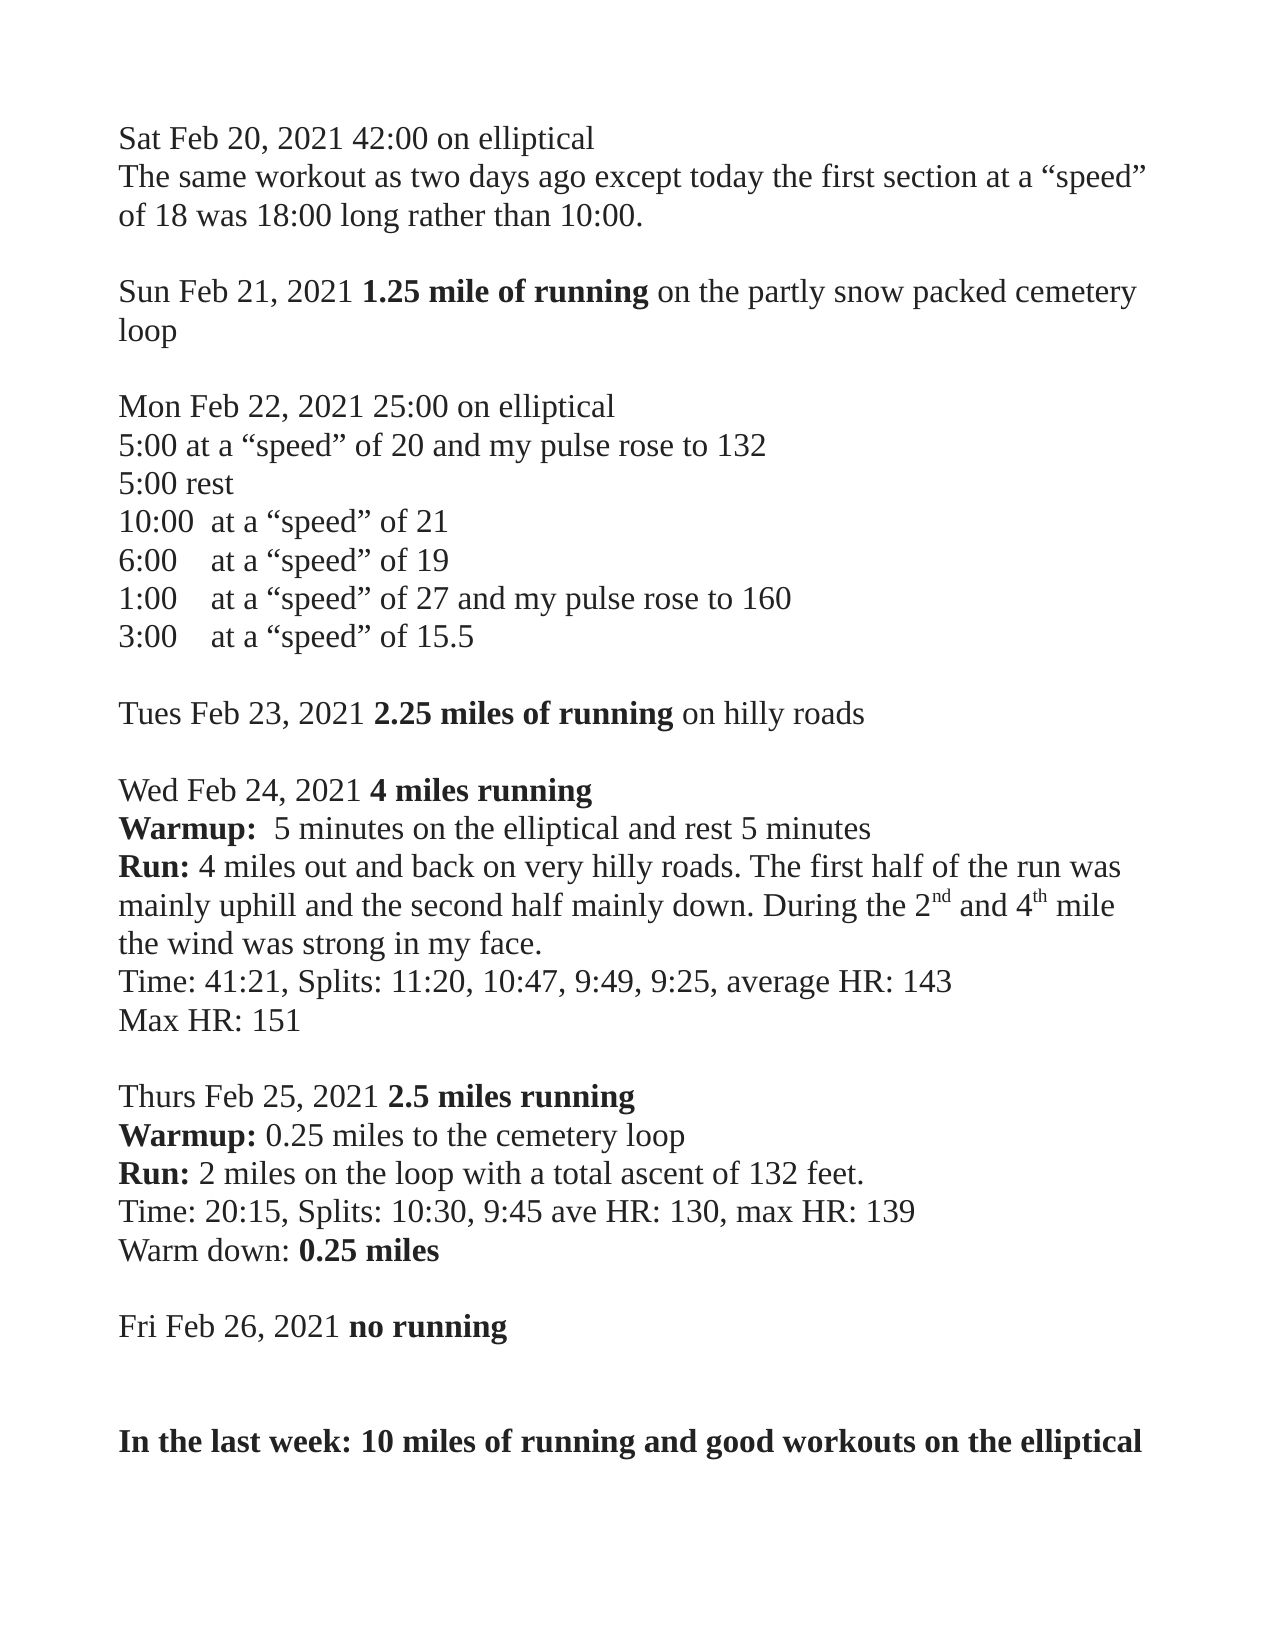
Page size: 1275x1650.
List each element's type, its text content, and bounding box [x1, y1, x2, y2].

text Wed Feb 24, 2021 4 miles running [118, 770, 1161, 808]
text Run: 4 miles out and back on very hilly roads. The first half of the run was mainly uphill and the second half mainly down. During the 2nd and 4th mile the wind was strong in my face. [118, 846, 1161, 961]
text 5:00 rest [118, 463, 1161, 501]
text Warmup: 0.25 miles to the cemetery loop [118, 1115, 1161, 1153]
text Time: 20:15, Splits: 10:30, 9:45 ave HR: 130, max HR: 139 [118, 1191, 1161, 1230]
text Thurs Feb 25, 2021 2.5 miles running [118, 1076, 1161, 1115]
text Time: 41:21, Splits: 11:20, 10:47, 9:49, 9:25, average HR: 143 [118, 961, 1161, 1000]
text Run: 2 miles on the loop with a total ascent of 132 feet. [118, 1153, 1161, 1191]
text Warm down: 0.25 miles [118, 1230, 1161, 1268]
text 10:00 at a “speed” of 21 [118, 501, 1161, 540]
text 6:00 at a “speed” of 19 [118, 540, 1161, 578]
text Fri Feb 26, 2021 no running [118, 1306, 1161, 1345]
text The same workout as two days ago except today the first section at a “speed” of 18 was 18:00 long rather than 10:00. [118, 156, 1161, 233]
text 5:00 at a “speed” of 20 and my pulse rose to 132 [118, 425, 1161, 463]
text In the last week: 10 miles of running and good workouts on the elliptical [118, 1421, 1161, 1460]
text Warmup: 5 minutes on the elliptical and rest 5 minutes [118, 808, 1161, 846]
text Mon Feb 22, 2021 25:00 on elliptical [118, 386, 1161, 425]
text Max HR: 151 [118, 1000, 1161, 1038]
text 1:00 at a “speed” of 27 and my pulse rose to 160 [118, 578, 1161, 616]
text Sun Feb 21, 2021 1.25 mile of running on the partly snow packed cemetery loop [118, 271, 1161, 348]
text Tues Feb 23, 2021 2.25 miles of running on hilly roads [118, 693, 1161, 731]
text Sat Feb 20, 2021 42:00 on elliptical [118, 118, 1161, 156]
text 3:00 at a “speed” of 15.5 [118, 616, 1161, 655]
